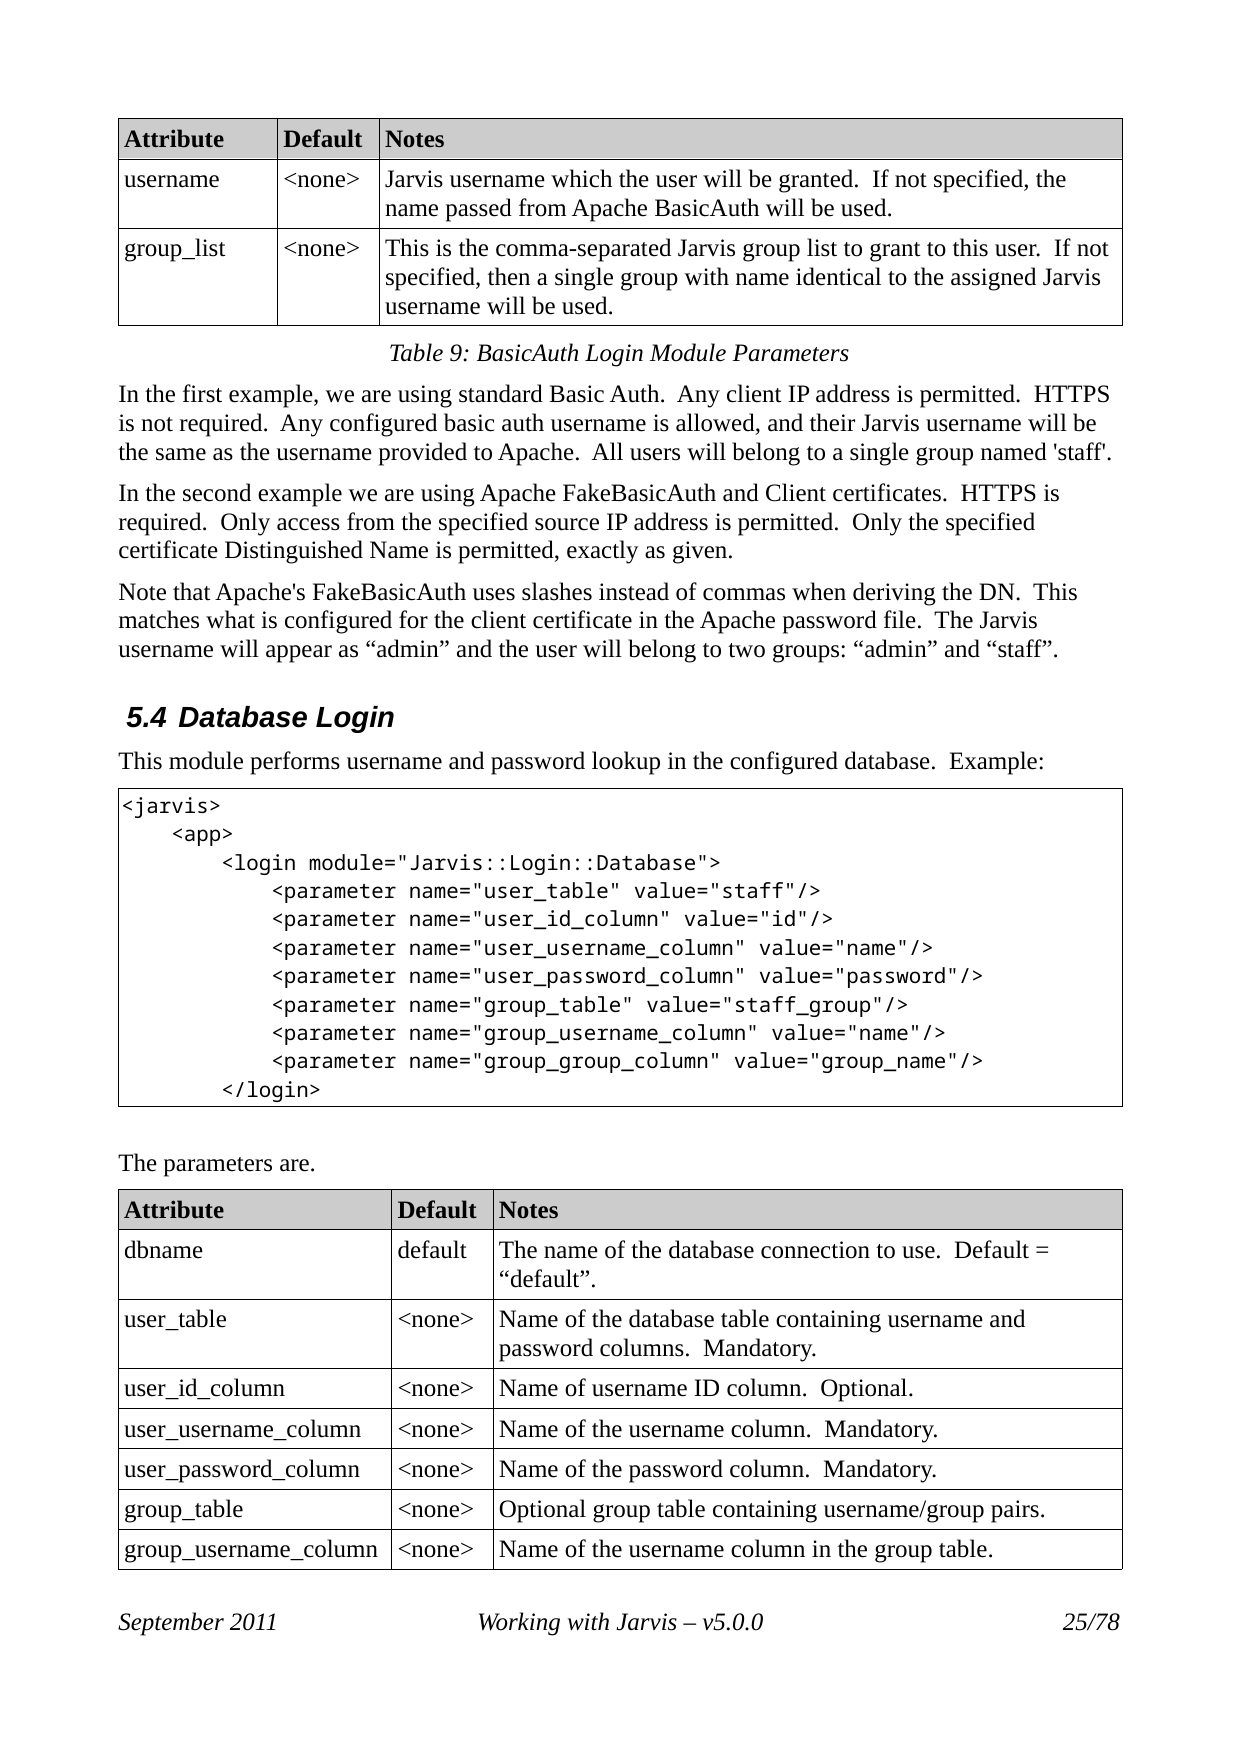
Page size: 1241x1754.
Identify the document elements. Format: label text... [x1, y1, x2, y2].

table_header Notes [380, 119, 1122, 158]
text In the first example, we are using standard Basic Auth. Any client IP address is permitted. HTTPS is not required. Any configured basic auth username is allowed, and their Jarvis username will be the same as the username provided to Apache. All users will belong to a single group named 'staff'. [118, 379, 1122, 465]
text The parameters are. [118, 1148, 1122, 1177]
table_header Attribute [119, 1190, 391, 1229]
table_cell Name of the database table containing username and password columns. Mandatory. [494, 1300, 1122, 1367]
table_cell Name of the username column in the group table. [494, 1530, 1122, 1569]
subtitle Database Login [118, 700, 1122, 734]
table_cell Name of username ID column. Optional. [494, 1369, 1122, 1408]
table_header Default [278, 119, 379, 158]
table_cell This is the comma-separated Jarvis group list to grant to this user. If not specified, then a single group with name identical to the assigned Jarvis username will be used. [380, 229, 1122, 325]
text Note that Apache's FakeBasicAuth uses slashes instead of commas when deriving the DN. This matches what is configured for the client certificate in the Apache password file. The Jarvis username will appear as “admin” and the user will belong to two groups: “admin” and “staff”. [118, 577, 1122, 663]
text This module performs username and password lookup in the configured database. Example: [118, 746, 1122, 775]
table_cell <none> [278, 160, 379, 227]
table_cell group_table [119, 1490, 391, 1529]
table_cell <none> [392, 1449, 493, 1488]
text In the second example we are using Apache FakeBasicAuth and Client certificates. HTTPS is required. Only access from the specified source IP address is permitted. Only the specified certificate Distinguished Name is permitted, exactly as given. [118, 478, 1122, 564]
text <login module="Jarvis::Login::Database"> [119, 844, 1122, 873]
table_cell username [119, 160, 277, 227]
table_cell Jarvis username which the user will be granted. If not specified, the name passed from Apache BasicAuth will be used. [380, 160, 1122, 227]
table_header Attribute [119, 119, 277, 158]
table_header Notes [494, 1190, 1122, 1229]
table_cell <none> [392, 1530, 493, 1569]
text <app> [119, 816, 1122, 844]
text <parameter name="user_table" value="staff"/> [119, 873, 1122, 901]
table_cell dbname [119, 1230, 391, 1298]
table_cell Name of the password column. Mandatory. [494, 1449, 1122, 1488]
text <parameter name="user_id_column" value="id"/> [119, 901, 1122, 930]
table_cell user_id_column [119, 1369, 391, 1408]
table_cell group_list [119, 229, 277, 325]
text Table 9: BasicAuth Login Module Parameters [118, 338, 1122, 367]
table_cell The name of the database connection to use. Default = “default”. [494, 1230, 1122, 1298]
table_cell Optional group table containing username/group pairs. [494, 1490, 1122, 1529]
table_cell Name of the username column. Mandatory. [494, 1409, 1122, 1448]
text <parameter name="group_table" value="staff_group"/> [119, 987, 1122, 1015]
table_cell group_username_column [119, 1530, 391, 1569]
table_header Default [392, 1190, 493, 1229]
table_cell <none> [278, 229, 379, 325]
text <jarvis> [119, 789, 1122, 816]
table_cell default [392, 1230, 493, 1298]
table_cell <none> [392, 1490, 493, 1529]
text <parameter name="group_group_column" value="group_name"/> [119, 1044, 1122, 1072]
text <parameter name="user_password_column" value="password"/> [119, 958, 1122, 987]
table_cell <none> [392, 1409, 493, 1448]
table_cell user_username_column [119, 1409, 391, 1448]
table_cell user_table [119, 1300, 391, 1367]
table_cell <none> [392, 1369, 493, 1408]
text <parameter name="group_username_column" value="name"/> [119, 1015, 1122, 1044]
text <parameter name="user_username_column" value="name"/> [119, 930, 1122, 958]
table_cell <none> [392, 1300, 493, 1367]
text </login> [119, 1072, 1122, 1106]
table_cell user_password_column [119, 1449, 391, 1488]
